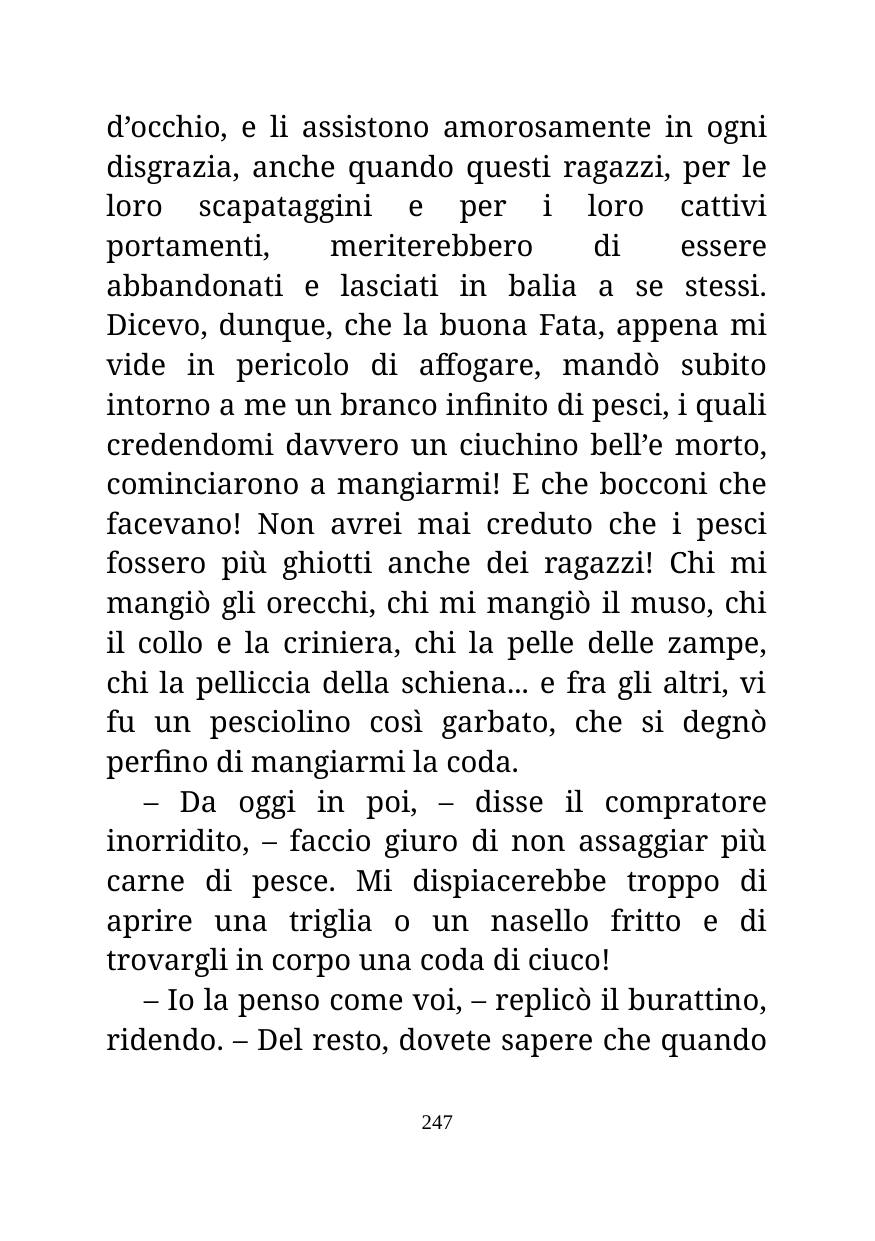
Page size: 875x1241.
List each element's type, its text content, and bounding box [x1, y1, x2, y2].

text d’occhio, e li assistono amorosamente in ogni disgrazia, anche quando questi ragazzi, per le loro scapataggini e per i loro cattivi portamenti, meriterebbero di essere abbandonati e lasciati in balia a se stessi. Dicevo, dunque, che la buona Fata, appena mi vide in pericolo di affogare, mandò subito intorno a me un branco infinito di pesci, i quali credendomi davvero un ciuchino bell’e morto, cominciarono a mangiarmi! E che bocconi che facevano! Non avrei mai creduto che i pesci fossero più ghiotti anche dei ragazzi! Chi mi mangiò gli orecchi, chi mi mangiò il muso, chi il collo e la criniera, chi la pelle delle zampe, chi la pelliccia della schiena... e fra gli altri, vi fu un pesciolino così garbato, che si degnò perfino di mangiarmi la coda. [106, 106, 768, 781]
text – Io la penso come voi, – replicò il burattino, ridendo. – Del resto, dovete sapere che quando [106, 979, 768, 1059]
text – Da oggi in poi, – disse il compratore inorridito, – faccio giuro di non assaggiar più carne di pesce. Mi dispiacerebbe troppo di aprire una triglia o un nasello fritto e di trovargli in corpo una coda di ciuco! [106, 781, 768, 979]
